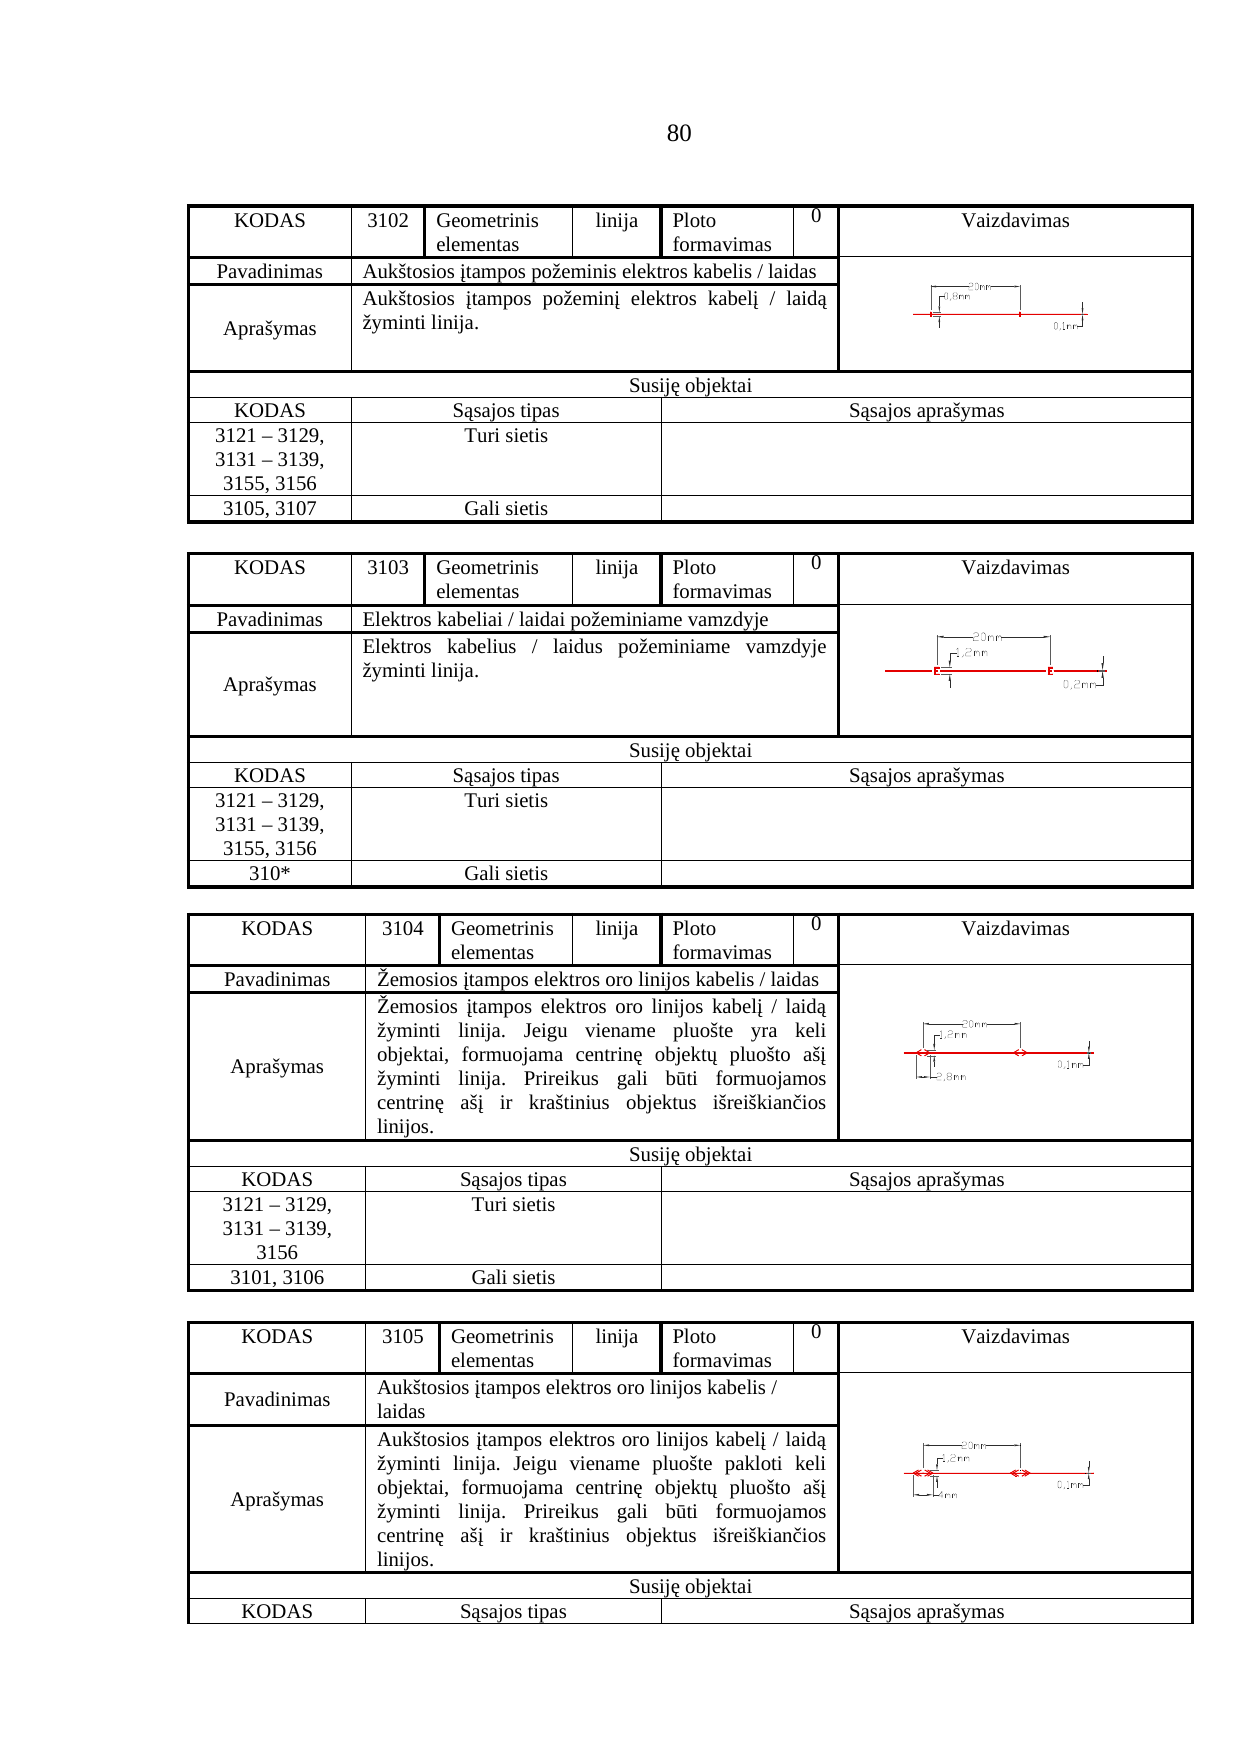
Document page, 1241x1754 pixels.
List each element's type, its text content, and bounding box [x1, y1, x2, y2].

table_header  [794, 555, 837, 603]
table_cell Turi sietis [352, 788, 661, 860]
table_header Geometrinis elementas [426, 208, 572, 256]
table_cell Pavadinimas [190, 967, 365, 991]
table_cell [840, 257, 1191, 370]
table_cell Sąsajos tipas [366, 1599, 661, 1623]
table_header KODAS [190, 555, 351, 603]
table_cell Sąsajos tipas [366, 1167, 661, 1191]
table_cell Gali sietis [366, 1265, 661, 1289]
table_cell 3121 – 3129, 3131 – 3139, 3156 [190, 1192, 365, 1264]
table_cell Turi sietis [352, 423, 661, 495]
table_header linija [573, 208, 659, 256]
table_cell Elektros kabeliai / laidai požeminiame vamzdyje [352, 607, 837, 631]
table_header Geometrinis elementas [441, 1324, 572, 1372]
table_cell [840, 965, 1191, 1138]
table_header Ploto formavimas [663, 916, 793, 964]
table_cell Aprašymas [190, 286, 351, 370]
table_header Ploto formavimas [663, 555, 793, 603]
table_cell [662, 1265, 1191, 1289]
table_header Ploto formavimas [663, 1324, 793, 1372]
table_cell Susiję objektai [190, 373, 1191, 397]
table_cell Aukštosios įtampos elektros oro linijos kabelis / laidas [366, 1375, 837, 1423]
table_cell Sąsajos aprašymas [662, 1599, 1191, 1623]
table_header Geometrinis elementas [441, 916, 572, 964]
table_cell Susiję objektai [190, 1142, 1191, 1166]
table_cell KODAS [190, 1167, 365, 1191]
table_cell Gali sietis [352, 861, 661, 885]
table_header 3103 [352, 555, 423, 603]
table_header KODAS [190, 208, 351, 256]
table_cell Sąsajos aprašymas [662, 1167, 1191, 1191]
table_cell [662, 423, 1191, 495]
table_header Ploto formavimas [663, 208, 793, 256]
table_cell Aukštosios įtampos požeminis elektros kabelis / laidas [352, 259, 837, 283]
table_header linija [573, 1324, 659, 1372]
table_cell [662, 861, 1191, 885]
table_header Vaizdavimas [840, 1324, 1191, 1372]
table_cell 3121 – 3129, 3131 – 3139, 3155, 3156 [190, 788, 351, 860]
table_cell Pavadinimas [190, 607, 351, 631]
table_cell Turi sietis [366, 1192, 661, 1264]
table_cell Aukštosios įtampos elektros oro linijos kabelį / laidą žyminti linija. Jeigu viename pluošte pakloti keli objektai, formuojama centrinę objektų pluošto ašį žyminti linija. Prireikus gali būti formuojamos centrinę ašį ir kraštinius objektus išreiškiančios linijos. [366, 1427, 837, 1571]
table_cell 3121 – 3129, 3131 – 3139, 3155, 3156 [190, 423, 351, 495]
table_cell Aprašymas [190, 994, 365, 1138]
table_header linija [573, 555, 659, 603]
table_cell [662, 1192, 1191, 1264]
table_cell Aprašymas [190, 1427, 365, 1571]
table_cell Sąsajos aprašymas [662, 398, 1191, 422]
table_cell Sąsajos tipas [352, 398, 661, 422]
table_header  [794, 208, 837, 256]
table_header Vaizdavimas [840, 208, 1191, 256]
table_header KODAS [190, 1324, 365, 1372]
table_cell [662, 788, 1191, 860]
table_cell 310* [190, 861, 351, 885]
table_header linija [573, 916, 659, 964]
table_cell [662, 496, 1191, 520]
table_cell [840, 1373, 1191, 1571]
table_header 3105 [366, 1324, 438, 1372]
table_cell Žemosios įtampos elektros oro linijos kabelis / laidas [366, 967, 837, 991]
table_cell Aukštosios įtampos požeminį elektros kabelį / laidą žyminti linija. [352, 286, 837, 370]
table_cell Susiję objektai [190, 738, 1191, 762]
table_cell Sąsajos tipas [352, 763, 661, 787]
table_cell Sąsajos aprašymas [662, 763, 1191, 787]
table_cell 3101, 3106 [190, 1265, 365, 1289]
table_cell Žemosios įtampos elektros oro linijos kabelį / laidą žyminti linija. Jeigu viename pluošte yra keli objektai, formuojama centrinę objektų pluošto ašį žyminti linija. Prireikus gali būti formuojamos centrinę ašį ir kraštinius objektus išreiškiančios linijos. [366, 994, 837, 1138]
table_header  [794, 916, 837, 964]
table_cell Susiję objektai [190, 1574, 1191, 1598]
table_cell Aprašymas [190, 634, 351, 735]
table_header 3102 [352, 208, 423, 256]
table_header Geometrinis elementas [426, 555, 572, 603]
table_cell [840, 605, 1191, 735]
table_cell KODAS [190, 763, 351, 787]
table_cell Gali sietis [352, 496, 661, 520]
table_header KODAS [190, 916, 365, 964]
table_cell Pavadinimas [190, 259, 351, 283]
table_header Vaizdavimas [840, 555, 1191, 603]
table_header  [794, 1324, 837, 1372]
table_cell Pavadinimas [190, 1375, 365, 1423]
table_cell KODAS [190, 1599, 365, 1623]
table_header Vaizdavimas [840, 916, 1191, 964]
table_cell 3105, 3107 [190, 496, 351, 520]
table_header 3104 [366, 916, 438, 964]
table_cell Elektros kabelius / laidus požeminiame vamzdyje žyminti linija. [352, 634, 837, 735]
table_cell KODAS [190, 398, 351, 422]
